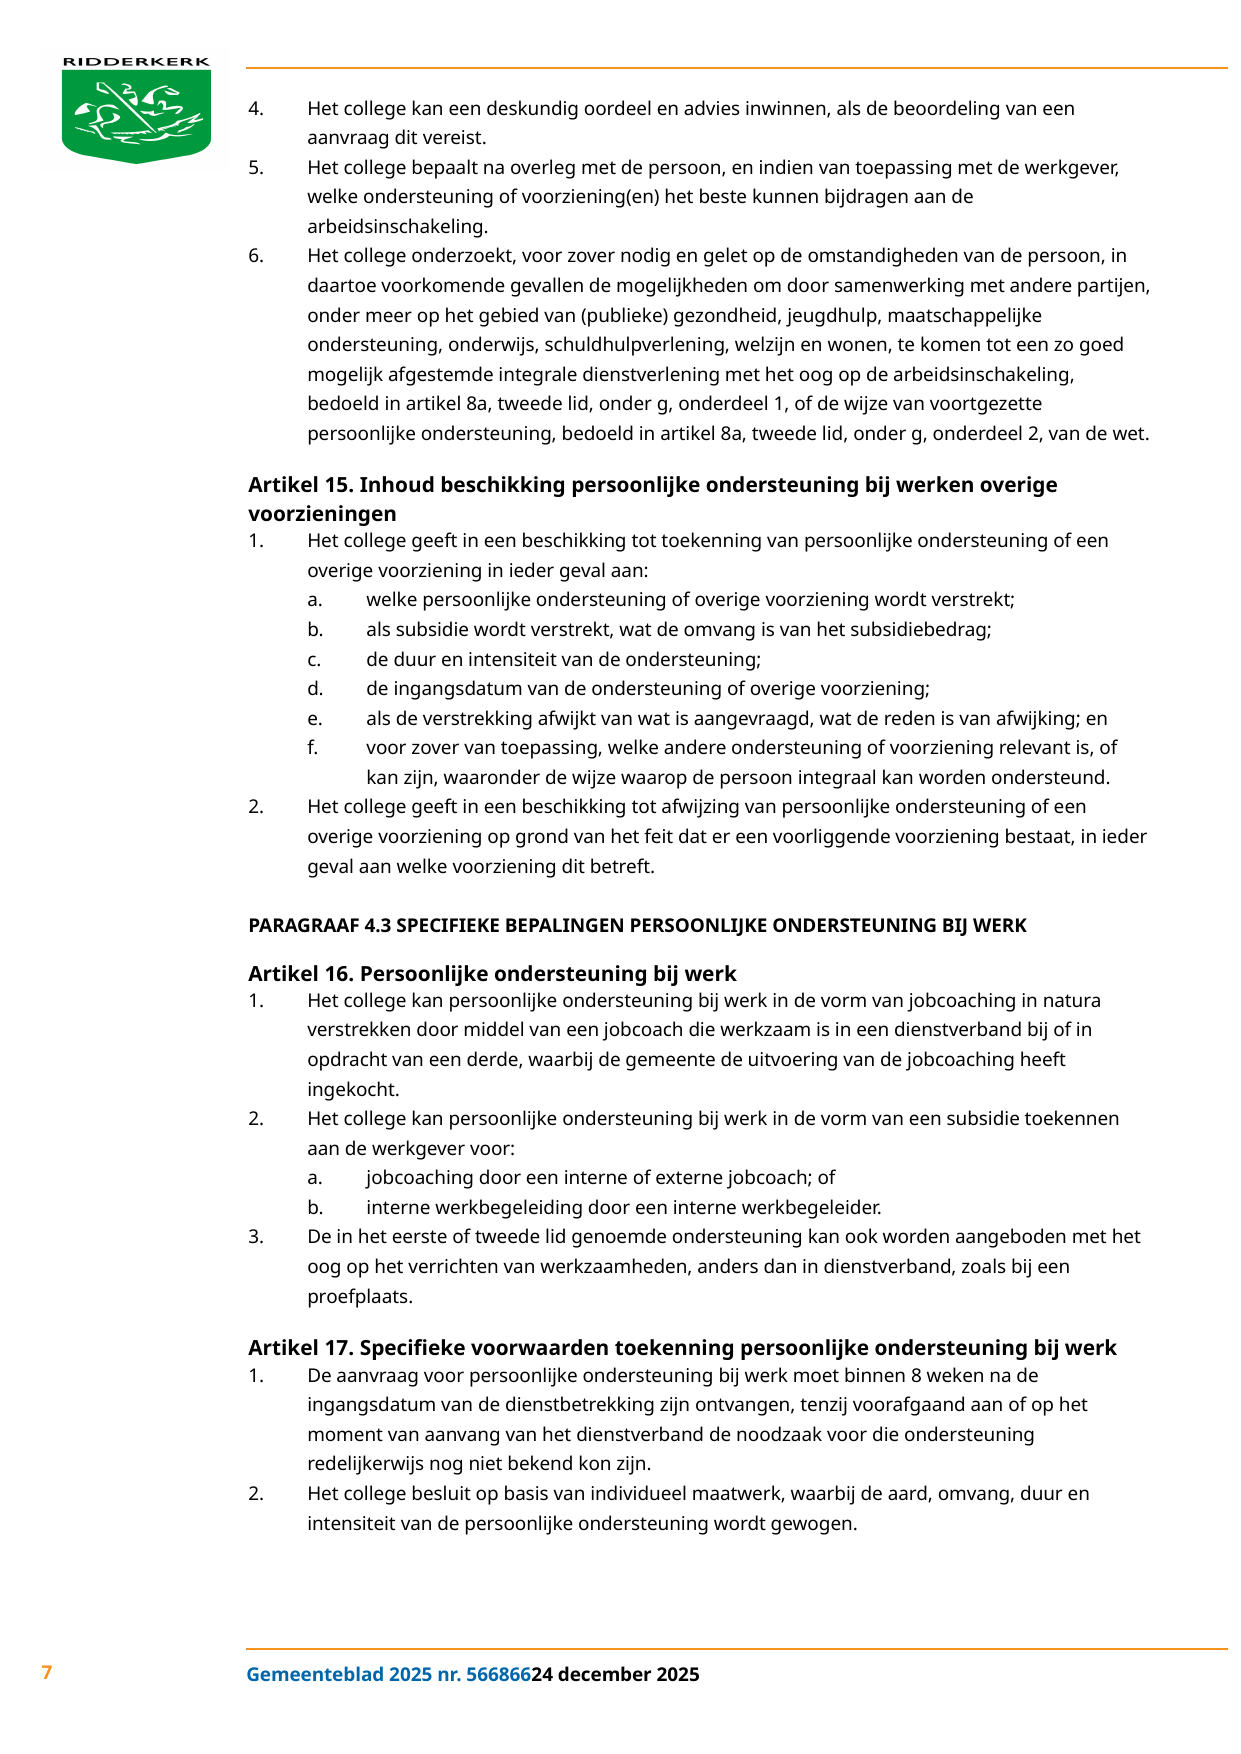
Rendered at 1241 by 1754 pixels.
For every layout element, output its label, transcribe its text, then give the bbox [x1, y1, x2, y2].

list Het college geeft in een beschikking tot toekenning van persoonlijke ondersteuning of een overige voorziening in ieder geval aan: [248, 527, 1152, 583]
text Artikel 17. Specifieke voorwaarden toekenning persoonlijke ondersteuning bij werk [248, 1333, 1152, 1362]
list Het college geeft in een beschikking tot afwijzing van persoonlijke ondersteuning of een overige voorziening op grond van het feit dat er een voorliggende voorziening bestaat, in ieder geval aan welke voorziening dit betreft. [248, 794, 1152, 879]
list de ingangsdatum van de ondersteuning of overige voorziening; [307, 675, 1152, 701]
list De aanvraag voor persoonlijke ondersteuning bij werk moet binnen 8 weken na de ingangsdatum van de dienstbetrekking zijn ontvangen, tenzij voorafgaand aan of op het moment van aanvang van het dienstverband de noodzaak voor die ondersteuning redelijkerwijs nog niet bekend kon zijn. [248, 1362, 1152, 1476]
list Het college kan een deskundig oordeel en advies inwinnen, als de beoordeling van een aanvraag dit vereist. [248, 95, 1152, 150]
list Het college besluit op basis van individueel maatwerk, waarbij de aard, omvang, duur en intensiteit van de persoonlijke ondersteuning wordt gewogen. [248, 1480, 1152, 1535]
list jobcoaching door een interne of externe jobcoach; of [307, 1164, 1152, 1190]
list Het college kan persoonlijke ondersteuning bij werk in de vorm van een subsidie toekennen aan de werkgever voor: [248, 1105, 1152, 1161]
list interne werkbegeleiding door een interne werkbegeleider. [307, 1194, 1152, 1220]
list de duur en intensiteit van de ondersteuning; [307, 646, 1152, 672]
list Het college onderzoekt, voor zover nodig en gelet op de omstandigheden van de persoon, in daartoe voorkomende gevallen de mogelijkheden om door samenwerking met andere partijen, onder meer op het gebied van (publieke) gezondheid, jeugdhulp, maatschappelijke ondersteuning, onderwijs, schuldhulpverlening, welzijn en wonen, te komen tot een zo goed mogelijk afgestemde integrale dienstverlening met het oog op de arbeidsinschakeling, bedoeld in artikel 8a, tweede lid, onder g, onderdeel 1, of de wijze van voortgezette persoonlijke ondersteuning, bedoeld in artikel 8a, tweede lid, onder g, onderdeel 2, van de wet. [248, 243, 1152, 446]
list De in het eerste of tweede lid genoemde ondersteuning kan ook worden aangeboden met het oog op het verrichten van werkzaamheden, anders dan in dienstverband, zoals bij een proefplaats. [248, 1224, 1152, 1309]
text Artikel 15. Inhoud beschikking persoonlijke ondersteuning bij werken overige voorzieningen [248, 471, 1152, 527]
text PARAGRAAF 4.3 SPECIFIEKE BEPALINGEN PERSOONLIJKE ONDERSTEUNING BIJ WERK [248, 912, 1152, 938]
list voor zover van toepassing, welke andere ondersteuning of voorziening relevant is, of kan zijn, waaronder de wijze waarop de persoon integraal kan worden ondersteund. [307, 734, 1152, 790]
text Artikel 16. Persoonlijke ondersteuning bij werk [248, 959, 1152, 987]
list als de verstrekking afwijkt van wat is aangevraagd, wat de reden is van afwijking; en [307, 705, 1152, 731]
picture [41, 47, 231, 172]
list als subsidie wordt verstrekt, wat de omvang is van het subsidiebedrag; [307, 616, 1152, 642]
list Het college bepaalt na overleg met de persoon, en indien van toepassing met de werkgever, welke ondersteuning of voorziening(en) het beste kunnen bijdragen aan de arbeidsinschakeling. [248, 154, 1152, 239]
list Het college kan persoonlijke ondersteuning bij werk in de vorm van jobcoaching in natura verstrekken door middel van een jobcoach die werkzaam is in een dienstverband bij of in opdracht van een derde, waarbij de gemeente de uitvoering van de jobcoaching heeft ingekocht. [248, 987, 1152, 1102]
list welke persoonlijke ondersteuning of overige voorziening wordt verstrekt; [307, 587, 1152, 612]
